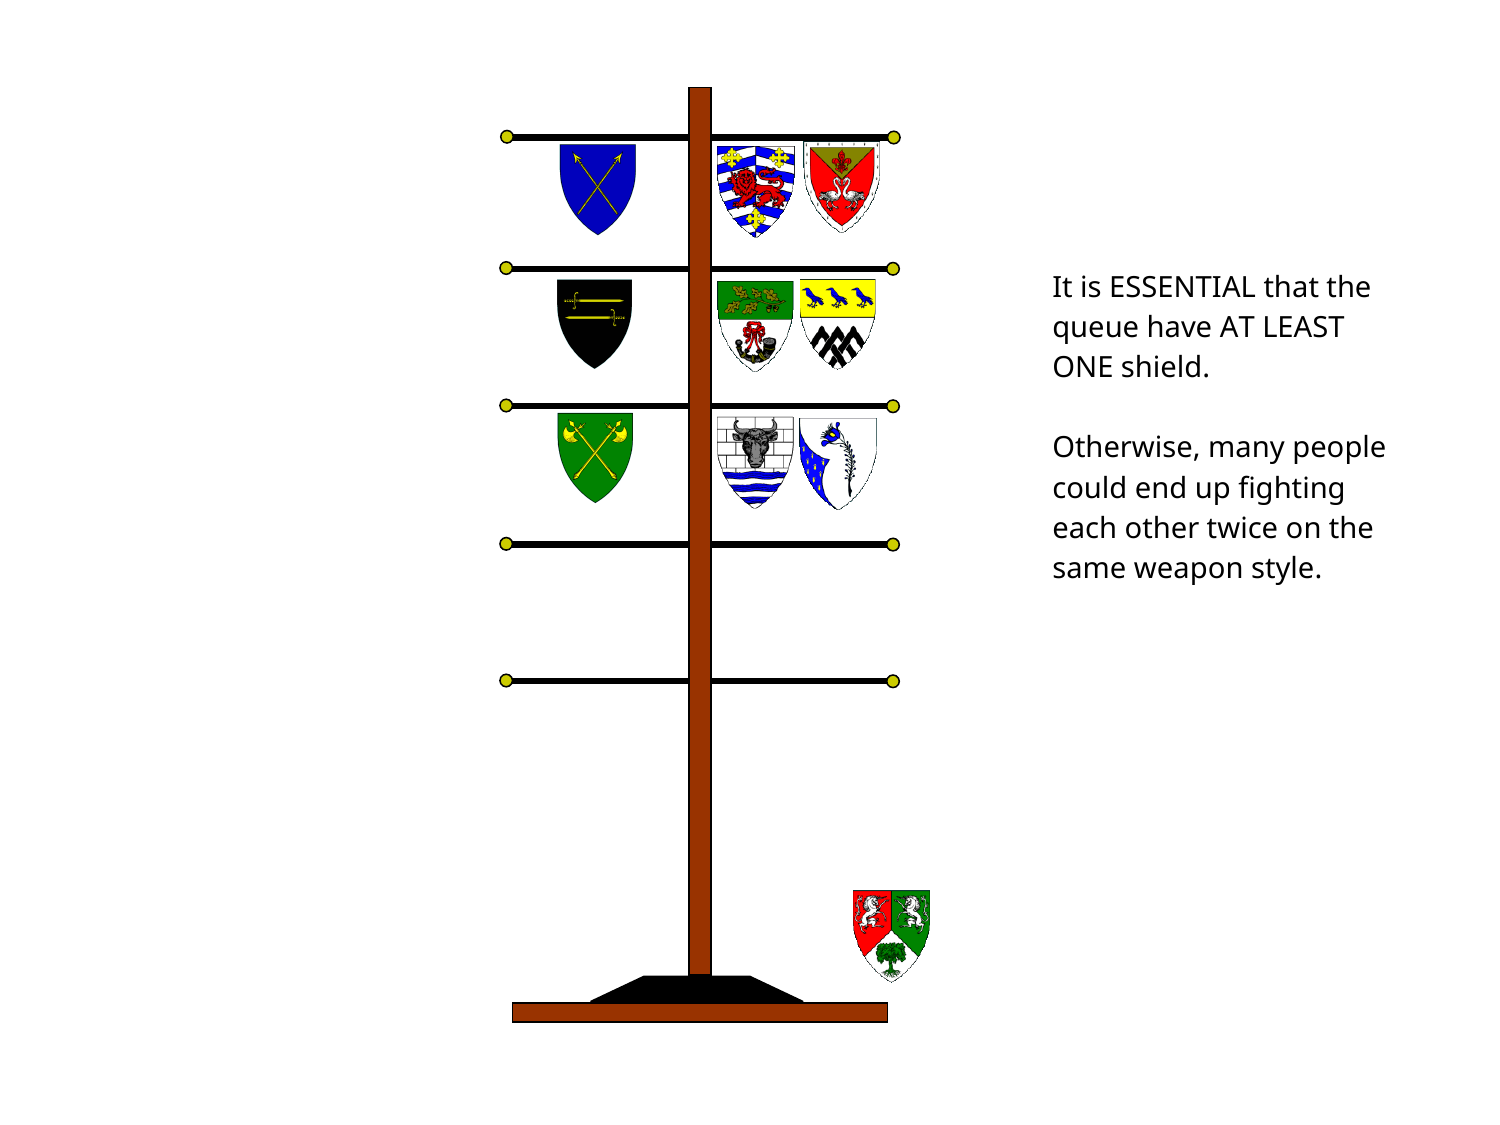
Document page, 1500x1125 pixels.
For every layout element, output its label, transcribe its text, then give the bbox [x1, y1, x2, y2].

text_box [886, 538, 900, 551]
text_box [499, 261, 513, 275]
text_box It is ESSENTIAL that the queue have AT LEAST ONE shield. Otherwise, many people could end up fighting each other twice on the same weapon style. [1037, 174, 1426, 633]
picture [849, 887, 934, 986]
picture [556, 411, 634, 505]
text_box [499, 674, 513, 687]
picture [800, 141, 885, 238]
picture [556, 277, 633, 371]
picture [556, 143, 638, 236]
picture [712, 412, 880, 514]
text_box [499, 537, 513, 551]
picture [711, 272, 882, 378]
text_box [886, 262, 900, 276]
text_box [886, 675, 900, 688]
text_box [887, 131, 901, 144]
text_box [499, 399, 513, 412]
text_box [590, 87, 804, 1002]
text_box [512, 1003, 888, 1022]
picture [713, 141, 799, 244]
text_box [886, 399, 900, 413]
text_box [500, 130, 514, 144]
